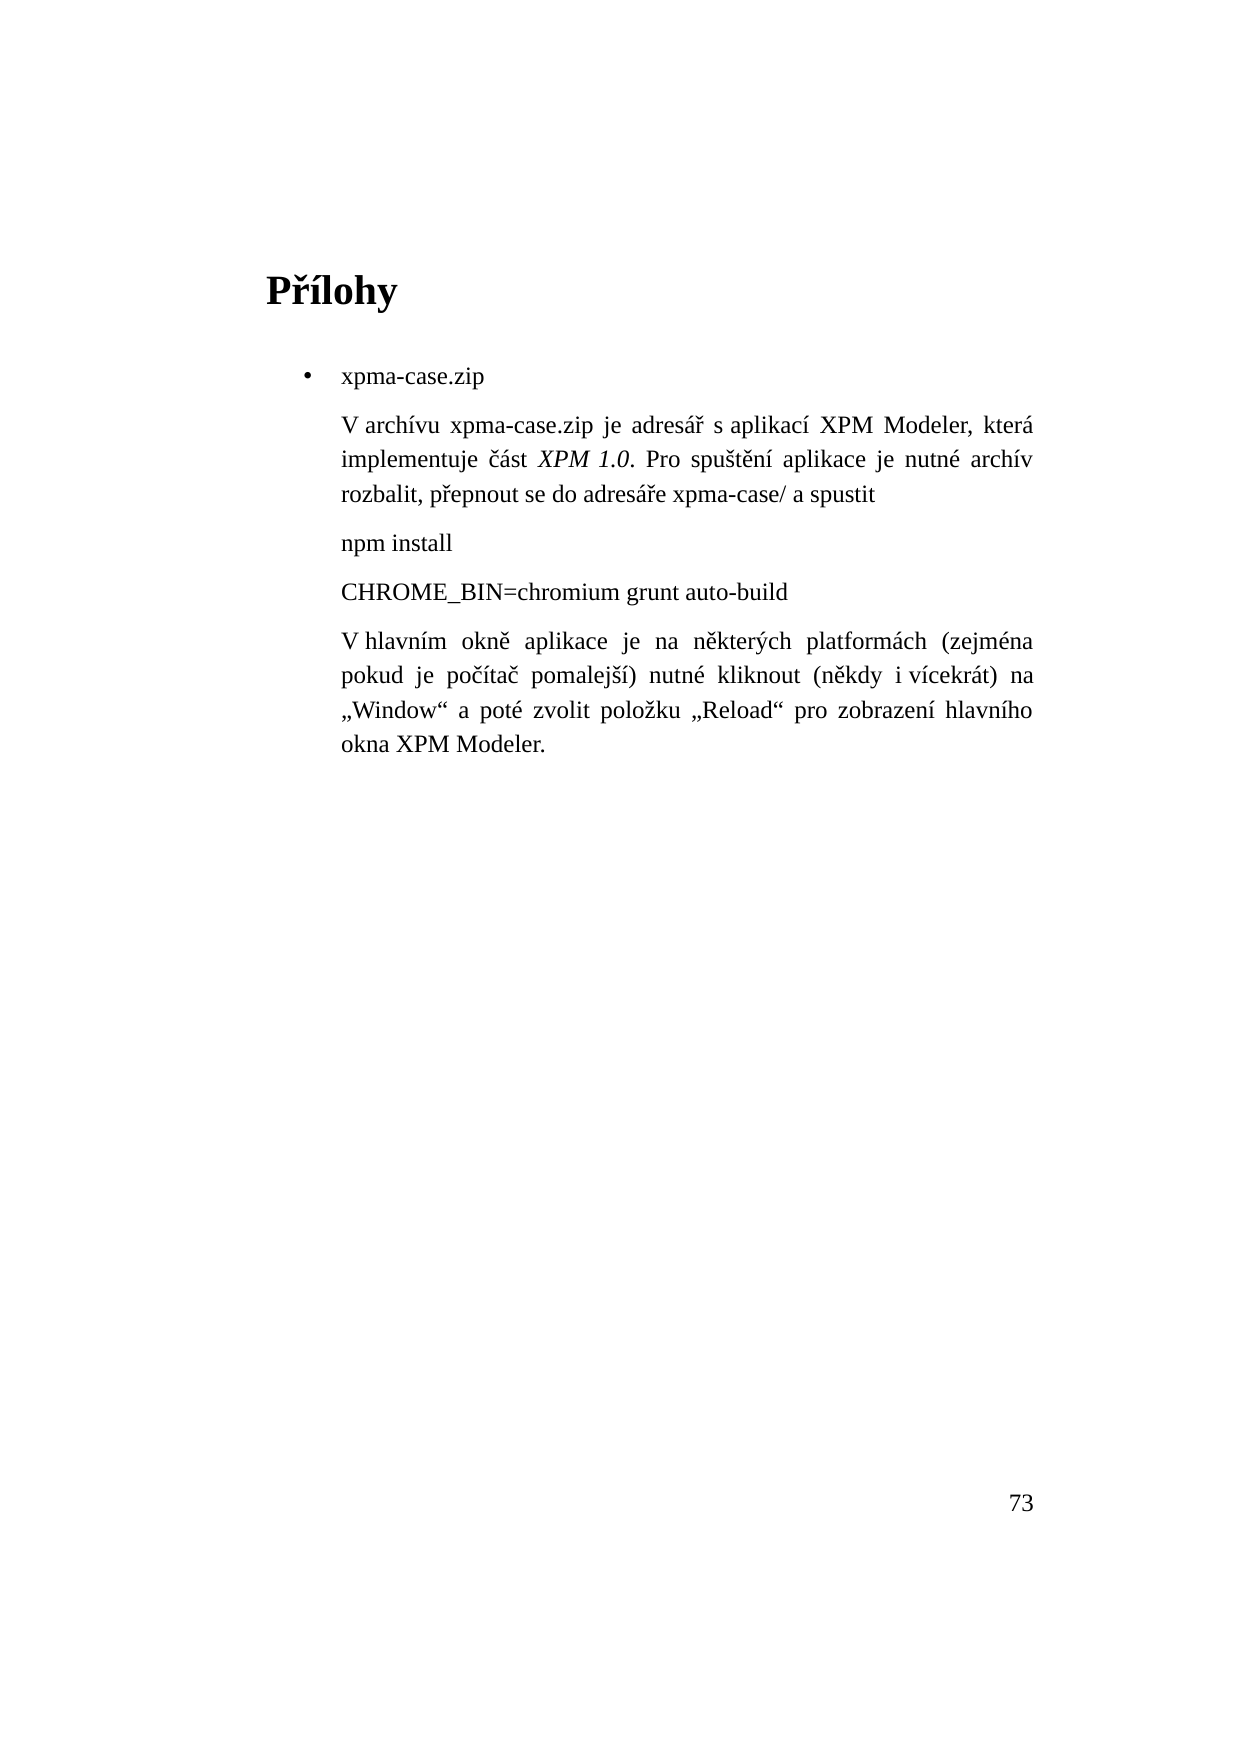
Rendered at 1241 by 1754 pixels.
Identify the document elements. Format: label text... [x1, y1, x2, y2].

list npm install [303, 528, 1033, 557]
list V archívu xpma-case.zip je adresář s aplikací XPM Modeler, která implementuje část XPM 1.0. Pro spuštění aplikace je nutné archív rozbalit, přepnout se do adresáře xpma-case/ a spustit [303, 410, 1033, 508]
list CHROME_BIN=chromium grunt auto-build [303, 577, 1033, 606]
list xpma-case.zip [303, 361, 1033, 390]
subtitle Přílohy [266, 266, 1033, 314]
list V hlavním okně aplikace je na některých platformách (zejména pokud je počítač pomalejší) nutné kliknout (někdy i vícekrát) na „Window“ a poté zvolit položku „Reload“ pro zobrazení hlavního okna XPM Modeler. [303, 626, 1033, 758]
